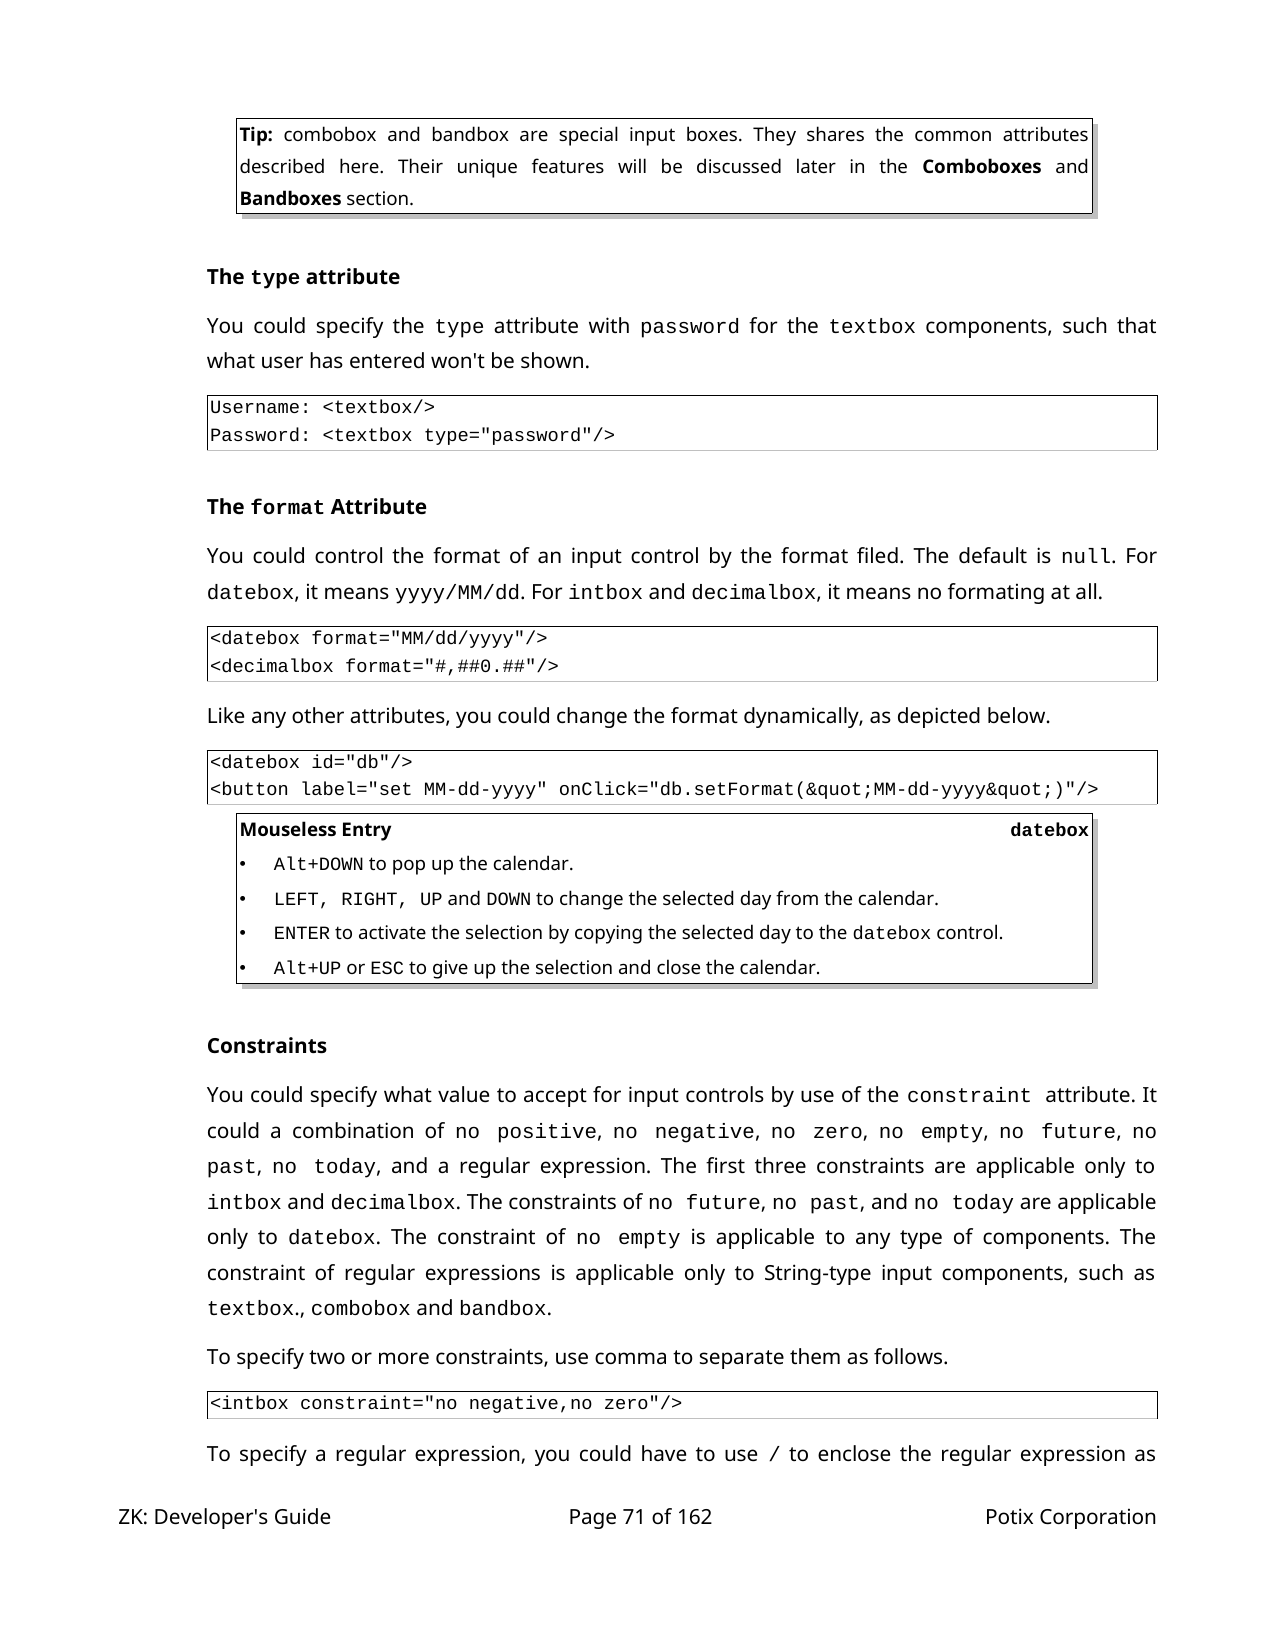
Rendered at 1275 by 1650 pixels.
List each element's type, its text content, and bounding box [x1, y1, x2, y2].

subtitle Constraints [207, 1031, 1157, 1060]
text Mouseless Entry datebox [237, 814, 1092, 842]
text Password: <textbox type="password"/> [208, 423, 1157, 450]
text Username: <textbox/> [208, 396, 1157, 420]
text To specify a regular expression, you could have to use / to enclose the regular expression as [207, 1439, 1157, 1468]
text You could specify the type attribute with password for the textbox components, such that what user has entered won't be shown. [207, 311, 1157, 375]
list LEFT, RIGHT, UP and DOWN to change the selected day from the calendar. [237, 882, 1092, 911]
list Alt+UP or ESC to give up the selection and close the calendar. [237, 951, 1092, 983]
text You could specify what value to accept for input controls by use of the constraint attribute. It could a combination of no positive, no negative, no zero, no empty, no future, no past, no today, and a regular expression. The first three constraints are applicable only to intbox and decimalbox. The constraints of no future, no past, and no today are applicable only to datebox. The constraint of no empty is applicable to any type of components. The constraint of regular expressions is applicable only to String-type input components, such as textbox., combobox and bandbox. [207, 1080, 1157, 1322]
text Like any other attributes, you could change the format dynamically, as depicted below. [207, 701, 1157, 729]
list ENTER to activate the selection by copying the selected day to the datebox control. [237, 917, 1092, 945]
text To specify two or more constraints, use comma to separate them as follows. [207, 1342, 1157, 1371]
subtitle The format Attribute [207, 492, 1157, 521]
text <decimalbox format="#,##0.##"/> [208, 653, 1157, 681]
list Alt+DOWN to pop up the calendar. [237, 847, 1092, 876]
text <intbox constraint="no negative,no zero"/> [208, 1392, 1157, 1418]
text <datebox id="db"/> <button label="set MM-dd-yyyy" onClick="db.setFormat(&quot;MM-dd-yyyy&quot;)"/> [208, 751, 1157, 804]
text Tip: combobox and bandbox are special input boxes. They shares the common attributes described here. Their unique features will be discussed later in the Comboboxes and Bandboxes section. [237, 119, 1092, 213]
text <datebox format="MM/dd/yyyy"/> [208, 627, 1157, 651]
text You could control the format of an input control by the format filed. The default is null. For datebox, it means yyyy/MM/dd. For intbox and decimalbox, it means no formating at all. [207, 542, 1157, 606]
subtitle The type attribute [207, 262, 1157, 290]
